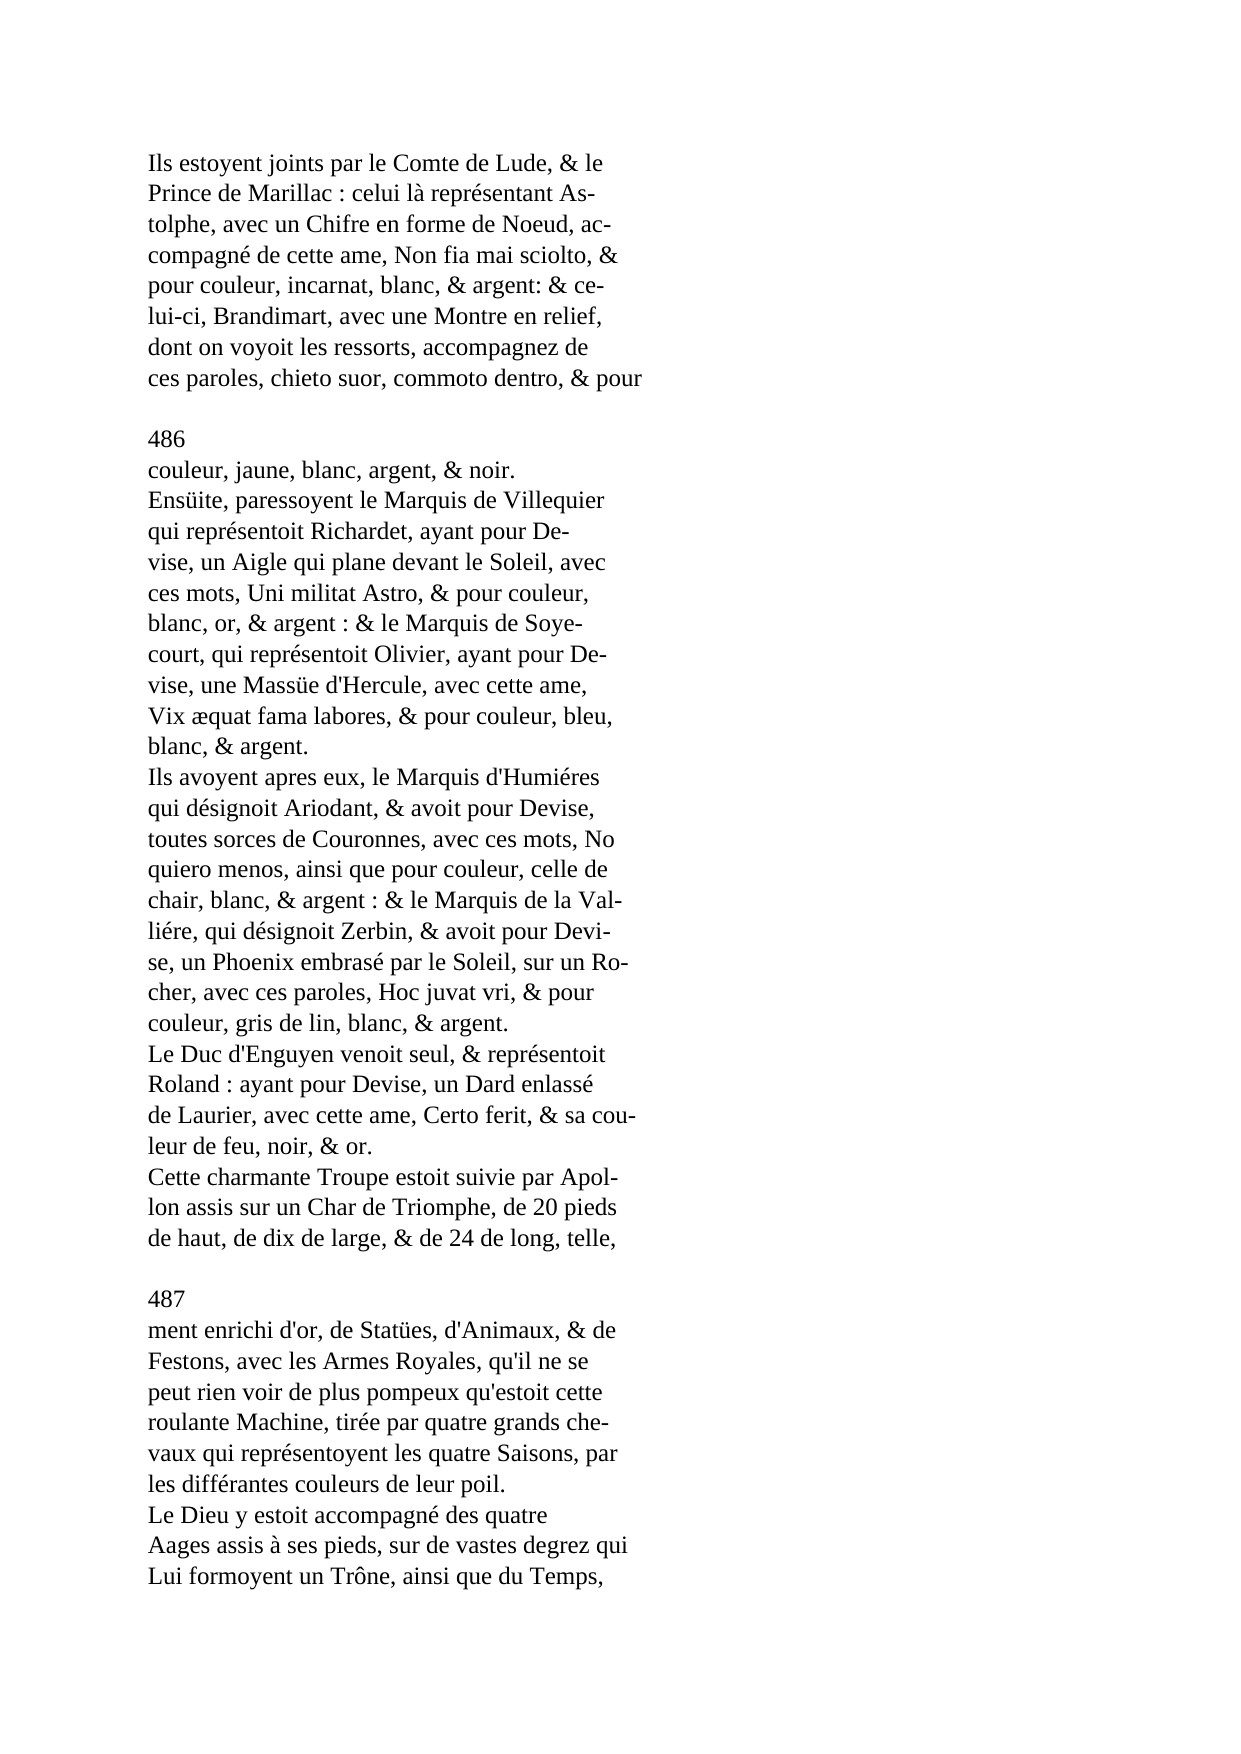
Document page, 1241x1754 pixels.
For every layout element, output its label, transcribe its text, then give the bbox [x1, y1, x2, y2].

text Ils estoyent joints par le Comte de Lude, & le Prince de Marillac : celui là représentant As- tolphe, avec un Chifre en forme de Noeud, ac- compagné de cette ame, Non fia mai sciolto, & pour couleur, incarnat, blanc, & argent: & ce- lui-ci, Brandimart, avec une Montre en relief, dont on voyoit les ressorts, accompagnez de ces paroles, chieto suor, commoto dentro, & pour [148, 148, 1093, 391]
text Ils avoyent apres eux, le Marquis d'Humiéres qui désignoit Ariodant, & avoit pour Devise, toutes sorces de Couronnes, avec ces mots, No quiero menos, ainsi que pour couleur, celle de chair, blanc, & argent : & le Marquis de la Val- liére, qui désignoit Zerbin, & avoit pour Devi- se, un Phoenix embrasé par le Soleil, sur un Ro- cher, avec ces paroles, Hoc juvat vri, & pour couleur, gris de lin, blanc, & argent. Le Duc d'Enguyen venoit seul, & représentoit Roland : ayant pour Devise, un Dard enlassé de Laurier, avec cette ame, Certo ferit, & sa cou- leur de feu, noir, & or. [148, 762, 1093, 1160]
text Cette charmante Troupe estoit suivie par Apol- lon assis sur un Char de Triomphe, de 20 pieds de haut, de dix de large, & de 24 de long, telle, [148, 1162, 1093, 1252]
text 486 [148, 424, 1093, 453]
text ment enrichi d'or, de Statües, d'Animaux, & de Festons, avec les Armes Royales, qu'il ne se peut rien voir de plus pompeux qu'estoit cette roulante Machine, tirée par quatre grands che- vaux qui représentoyent les quatre Saisons, par les différantes couleurs de leur poil. Le Dieu y estoit accompagné des quatre Aages assis à ses pieds, sur de vastes degrez qui Lui formoyent un Trône, ainsi que du Temps, [148, 1315, 1093, 1590]
text couleur, jaune, blanc, argent, & noir. Ensüite, paressoyent le Marquis de Villequier qui représentoit Richardet, ayant pour De- vise, un Aigle qui plane devant le Soleil, avec ces mots, Uni militat Astro, & pour couleur, blanc, or, & argent : & le Marquis de Soye- court, qui représentoit Olivier, ayant pour De- vise, une Massüe d'Hercule, avec cette ame, Vix æquat fama labores, & pour couleur, bleu, blanc, & argent. [148, 455, 1093, 760]
text 487 [148, 1284, 1093, 1313]
